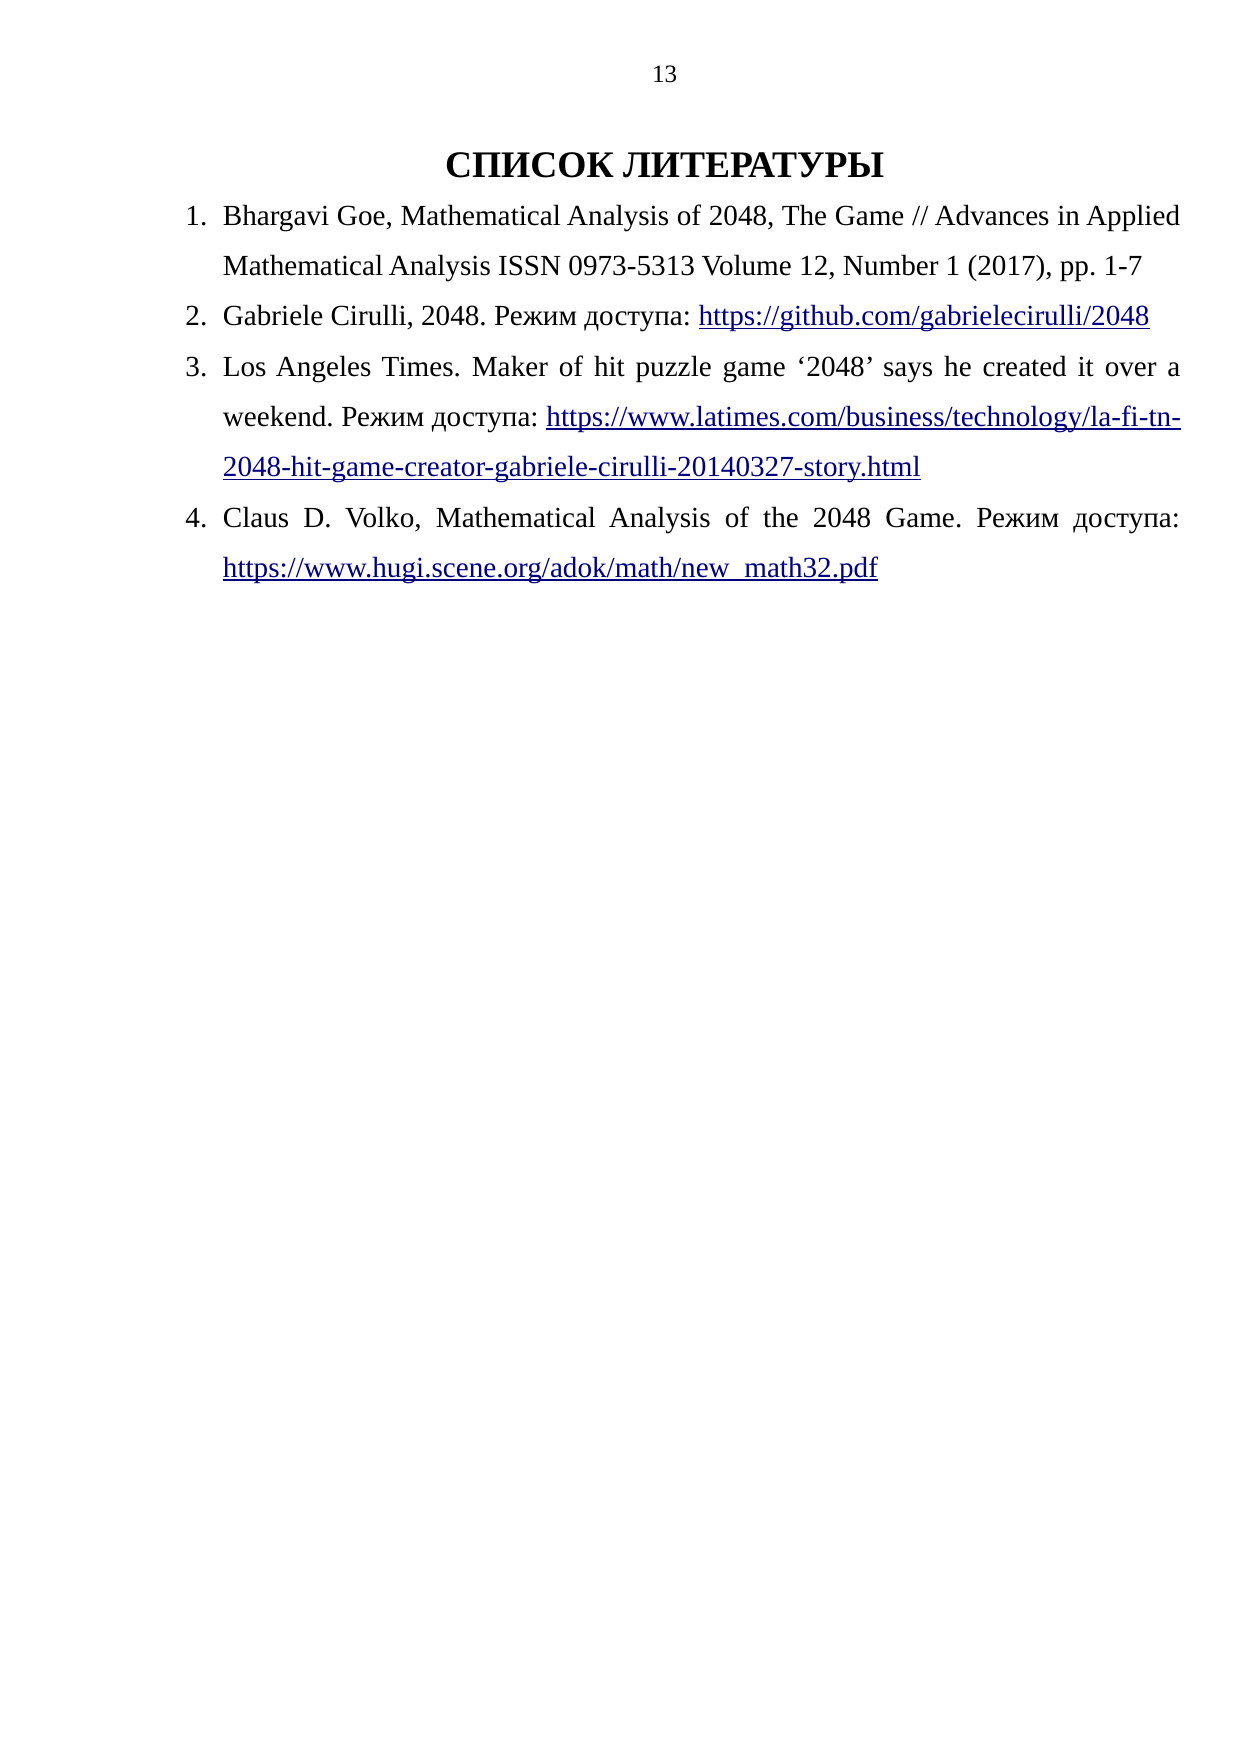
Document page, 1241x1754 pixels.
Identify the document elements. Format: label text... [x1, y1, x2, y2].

list Claus D. Volko, Mathematical Analysis of the 2048 Game. Режим доступа: https://www.hugi.scene.org/adok/math/new_math32.pdf [185, 500, 1181, 584]
list Bhargavi Goe, Mathematical Analysis of 2048, The Game // Advances in Applied Mathematical Analysis ISSN 0973-5313 Volume 12, Number 1 (2017), pp. 1-7 [185, 198, 1181, 282]
list Los Angeles Times. Maker of hit puzzle game ‘2048’ says he created it over a weekend. Режим доступа: https://www.latimes.com/business/technology/la-fi-tn-2048-hit-game-creator-gabriele-cirulli-20140327-story.html [185, 349, 1181, 483]
list Gabriele Cirulli, 2048. Режим доступа: https://github.com/gabrielecirulli/2048 [185, 298, 1181, 332]
subtitle список литературы [148, 142, 1181, 185]
